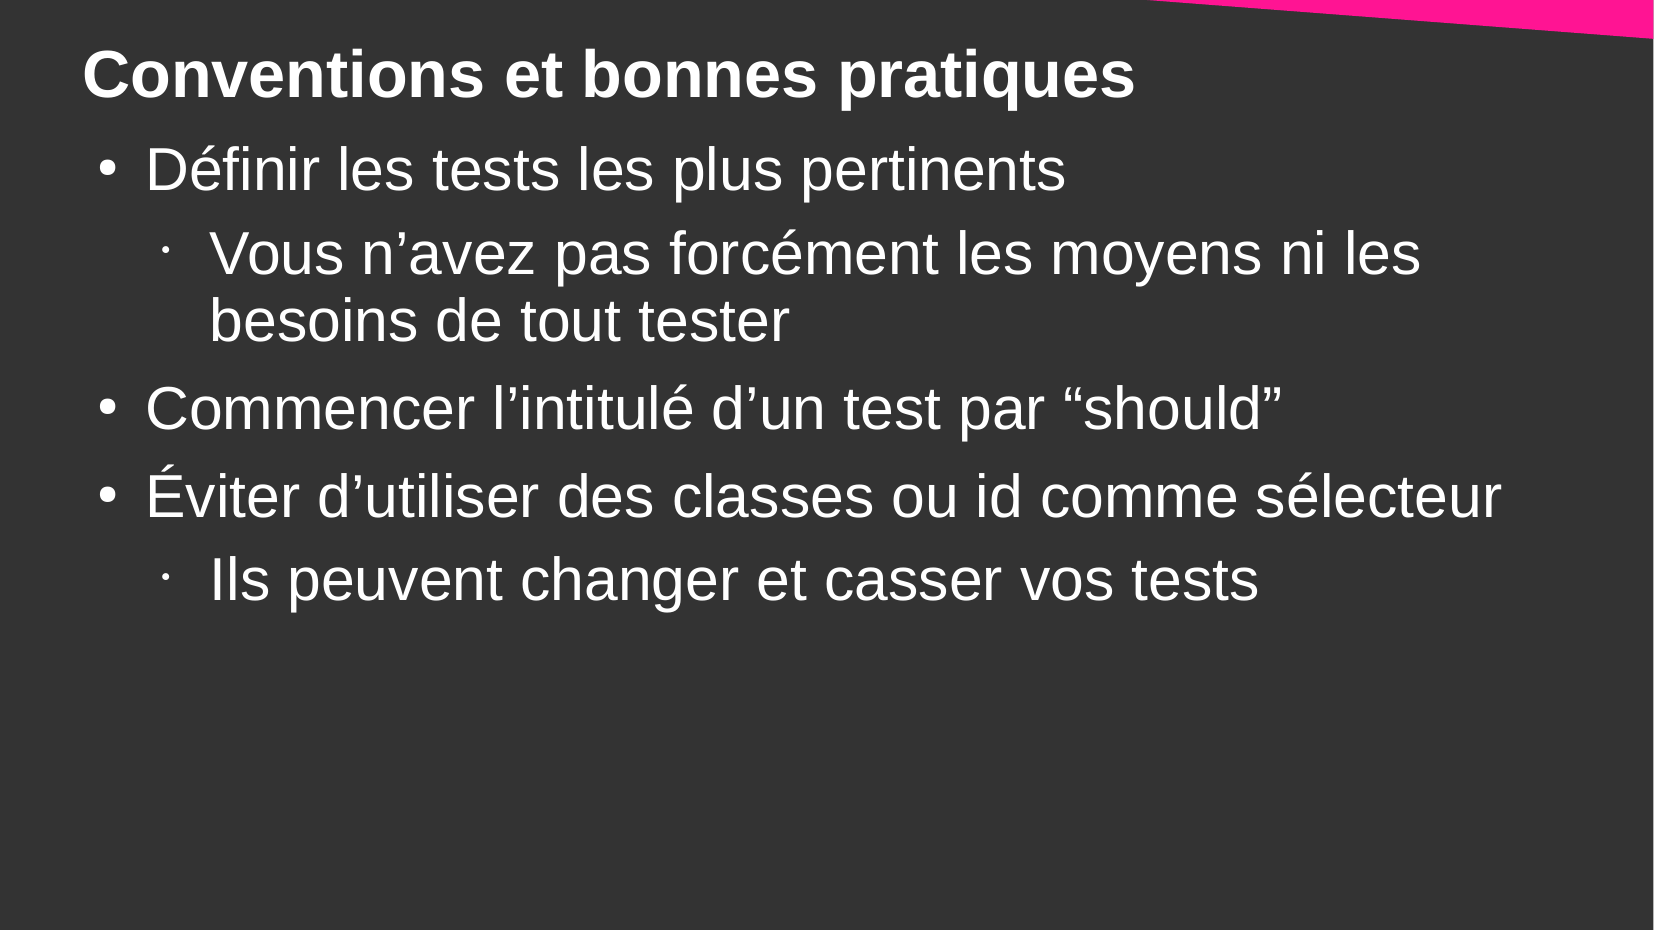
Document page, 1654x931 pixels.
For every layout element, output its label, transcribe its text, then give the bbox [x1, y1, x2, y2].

text_box [1147, 0, 1654, 39]
list Définir les tests les plus pertinents Vous n’avez pas forcément les moyens ni les besoins de tout tester Commencer l’intitulé d’un test par “should” Éviter d’utiliser des classes ou id comme sélecteur Ils peuvent changer et casser vos tests [80, 135, 1620, 621]
title Conventions et bonnes pratiques [82, 37, 1571, 112]
